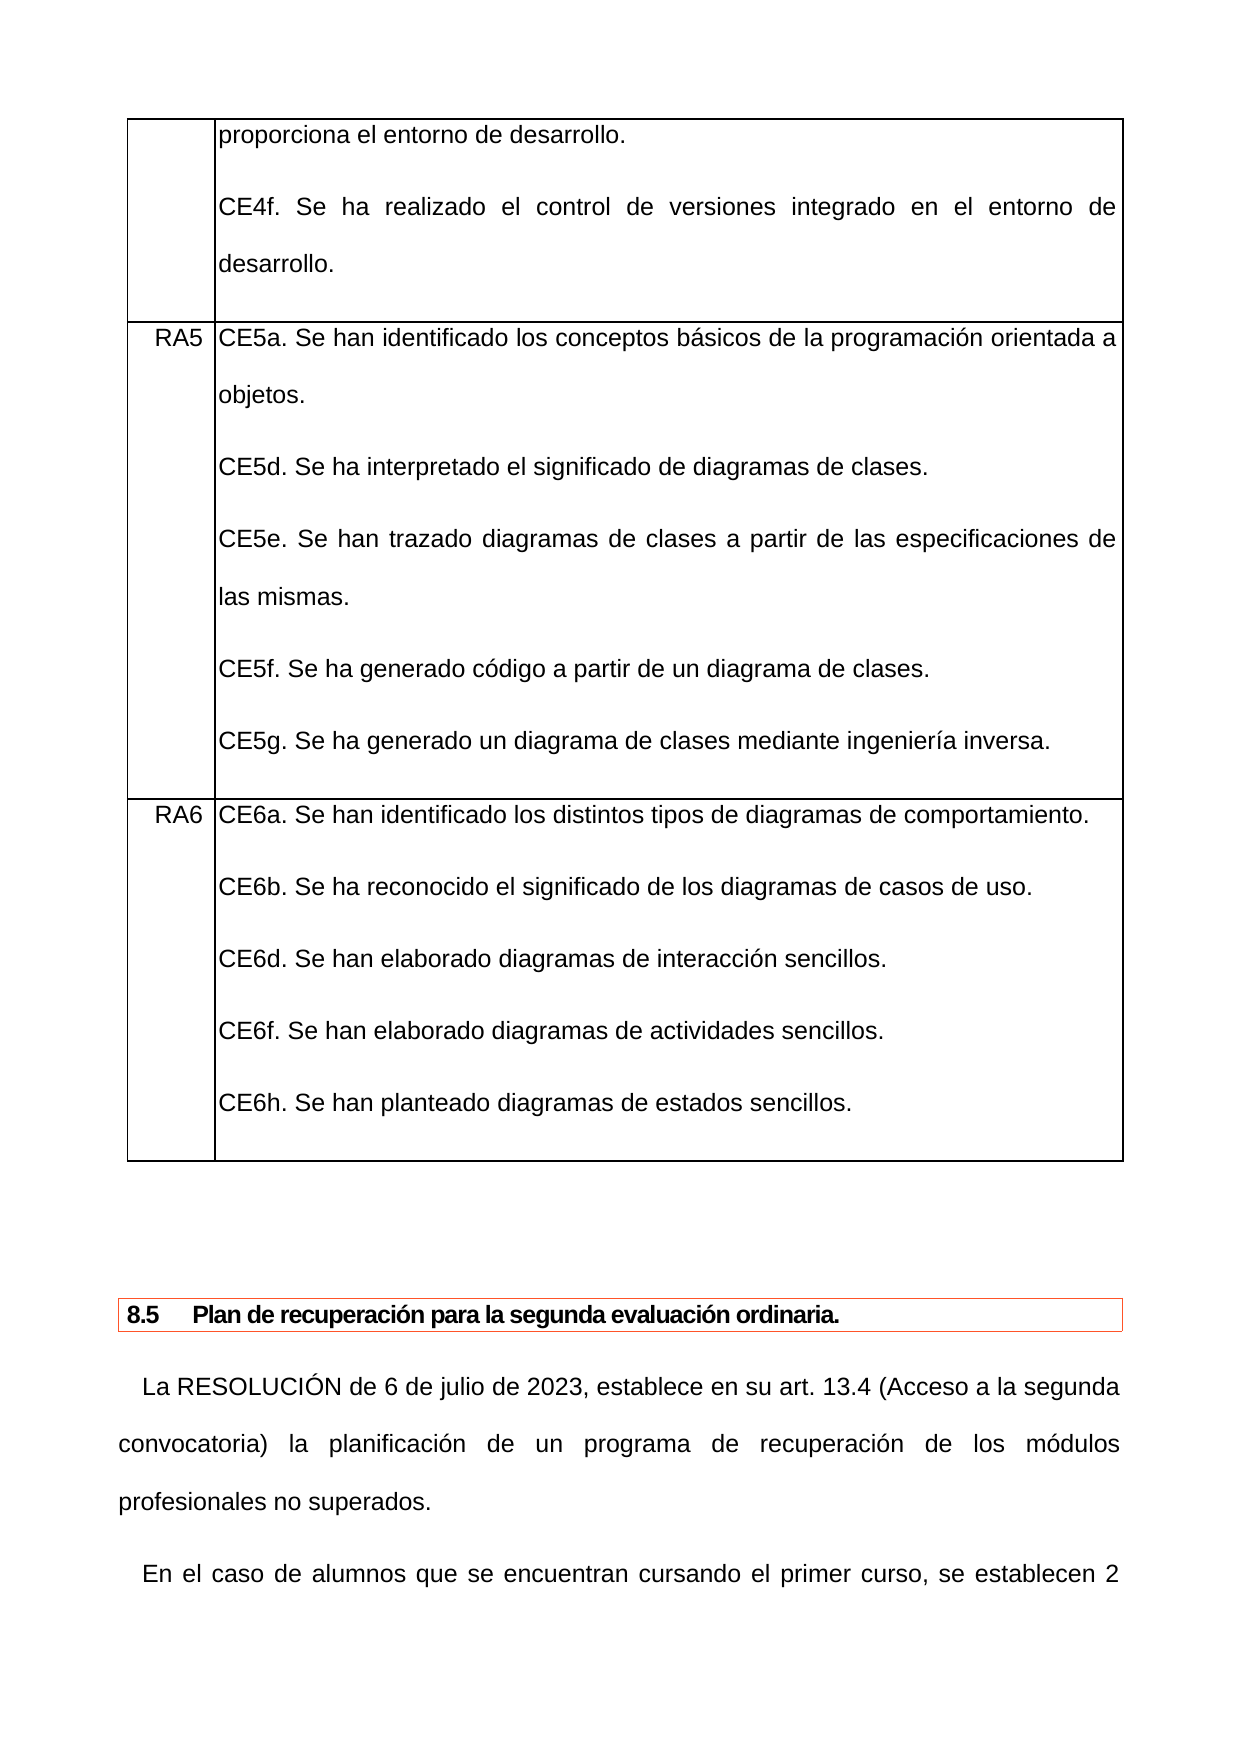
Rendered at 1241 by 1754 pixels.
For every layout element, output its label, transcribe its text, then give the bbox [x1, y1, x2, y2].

table_cell RA5 [128, 323, 214, 798]
table_cell CE6a. Se han identificado los distintos tipos de diagramas de comportamiento. CE6b. Se ha reconocido el significado de los diagramas de casos de uso. CE6d. Se han elaborado diagramas de interacción sencillos. CE6f. Se han elaborado diagramas de actividades sencillos. CE6h. Se han planteado diagramas de estados sencillos. [216, 800, 1122, 1160]
table_cell CE5a. Se han identificado los conceptos básicos de la programación orientada a objetos. CE5d. Se ha interpretado el significado de diagramas de clases. CE5e. Se han trazado diagramas de clases a partir de las especificaciones de las mismas. CE5f. Se ha generado código a partir de un diagrama de clases. CE5g. Se ha generado un diagrama de clases mediante ingeniería inversa. [216, 323, 1122, 798]
table_cell RA6 [128, 800, 214, 1160]
text En el caso de alumnos que se encuentran cursando el primer curso, se establecen 2 [118, 1559, 1122, 1588]
table_cell proporciona el entorno de desarrollo. CE4f. Se ha realizado el control de versiones integrado en el entorno de desarrollo. [216, 120, 1122, 321]
subtitle Plan de recuperación para la segunda evaluación ordinaria. [119, 1299, 1122, 1331]
text La RESOLUCIÓN de 6 de julio de 2023, establece en su art. 13.4 (Acceso a la segunda convocatoria) la planificación de un programa de recuperación de los módulos profesionales no superados. [118, 1372, 1122, 1516]
table_cell [128, 120, 214, 321]
